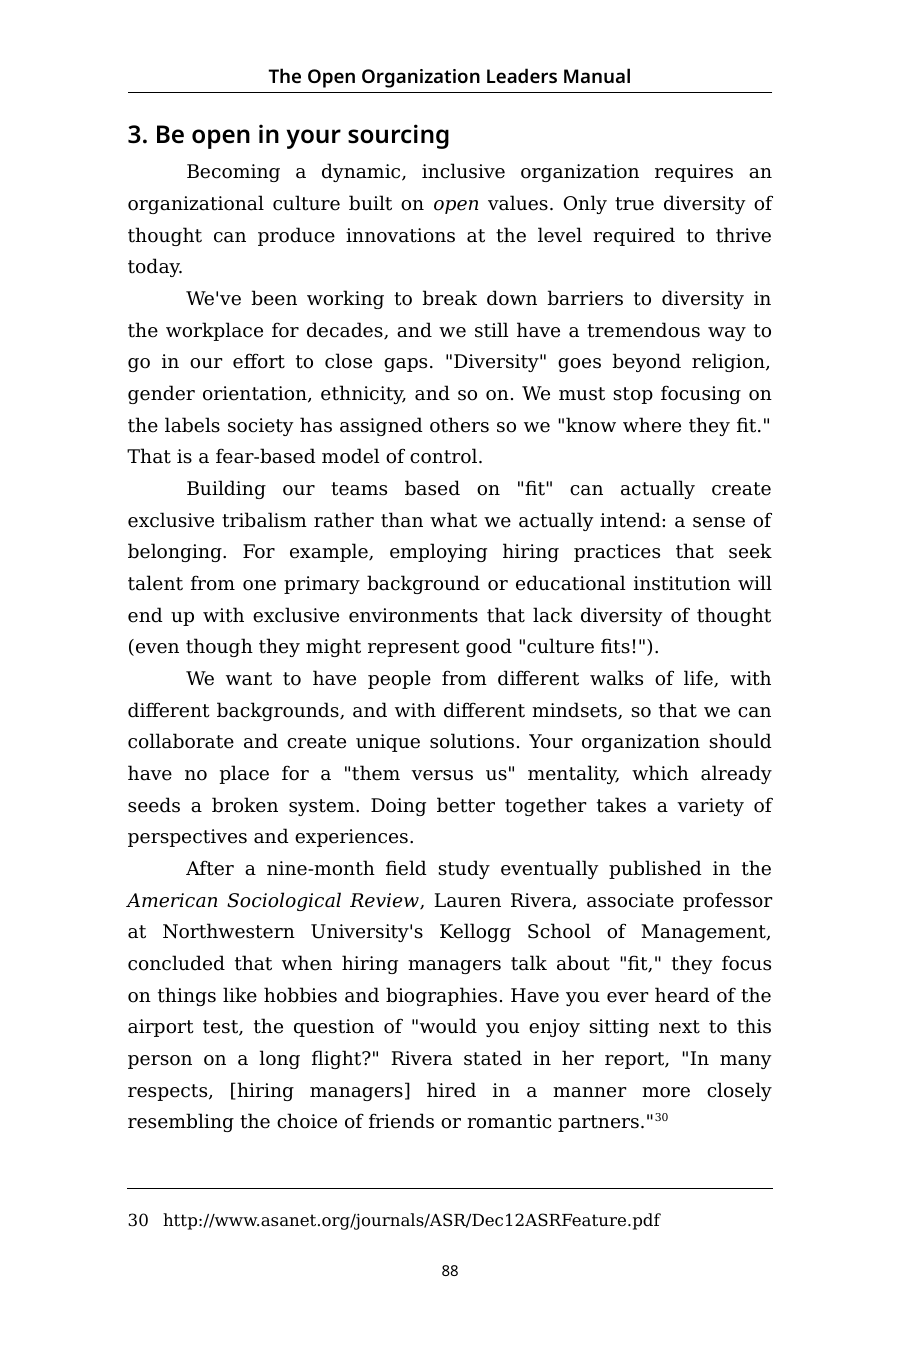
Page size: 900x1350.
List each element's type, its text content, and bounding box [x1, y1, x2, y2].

text http://www.asanet.org/journals/ASR/Dec12ASRFeature.pdf [127, 1211, 772, 1230]
text We've been working to break down barriers to diversity in the workplace for decades, and we still have a tremendous way to go in our effort to close gaps. "Diversity" goes beyond religion, gender orientation, ethnicity, and so on. We must stop focusing on the labels society has assigned others so we "know where they fit." That is a fear-based model of control. [127, 288, 772, 468]
text Building our teams based on "fit" can actually create exclusive tribalism rather than what we actually intend: a sense of belonging. For example, employing hiring practices that seek talent from one primary background or educational institution will end up with exclusive environments that lack diversity of thought (even though they might represent good "culture fits!"). [127, 478, 772, 658]
text Becoming a dynamic, inclusive organization requires an organizational culture built on open values. Only true diversity of thought can produce innovations at the level required to thrive today. [127, 162, 772, 278]
subtitle 3. Be open in your sourcing [127, 121, 772, 149]
text After a nine-month field study eventually published in the American Sociological Review, Lauren Rivera, associate professor at Northwestern University's Kellogg School of Management, concluded that when hiring managers talk about "fit," they focus on things like hobbies and biographies. Have you ever heard of the airport test, the question of "would you enjoy sitting next to this person on a long flight?" Rivera stated in her report, "In many respects, [hiring managers] hired in a manner more closely resembling the choice of friends or romantic partners." [127, 858, 772, 1133]
text We want to have people from different walks of life, with different backgrounds, and with different mindsets, so that we can collaborate and create unique solutions. Your organization should have no place for a "them versus us" mentality, which already seeds a broken system. Doing better together takes a variety of perspectives and experiences. [127, 668, 772, 848]
